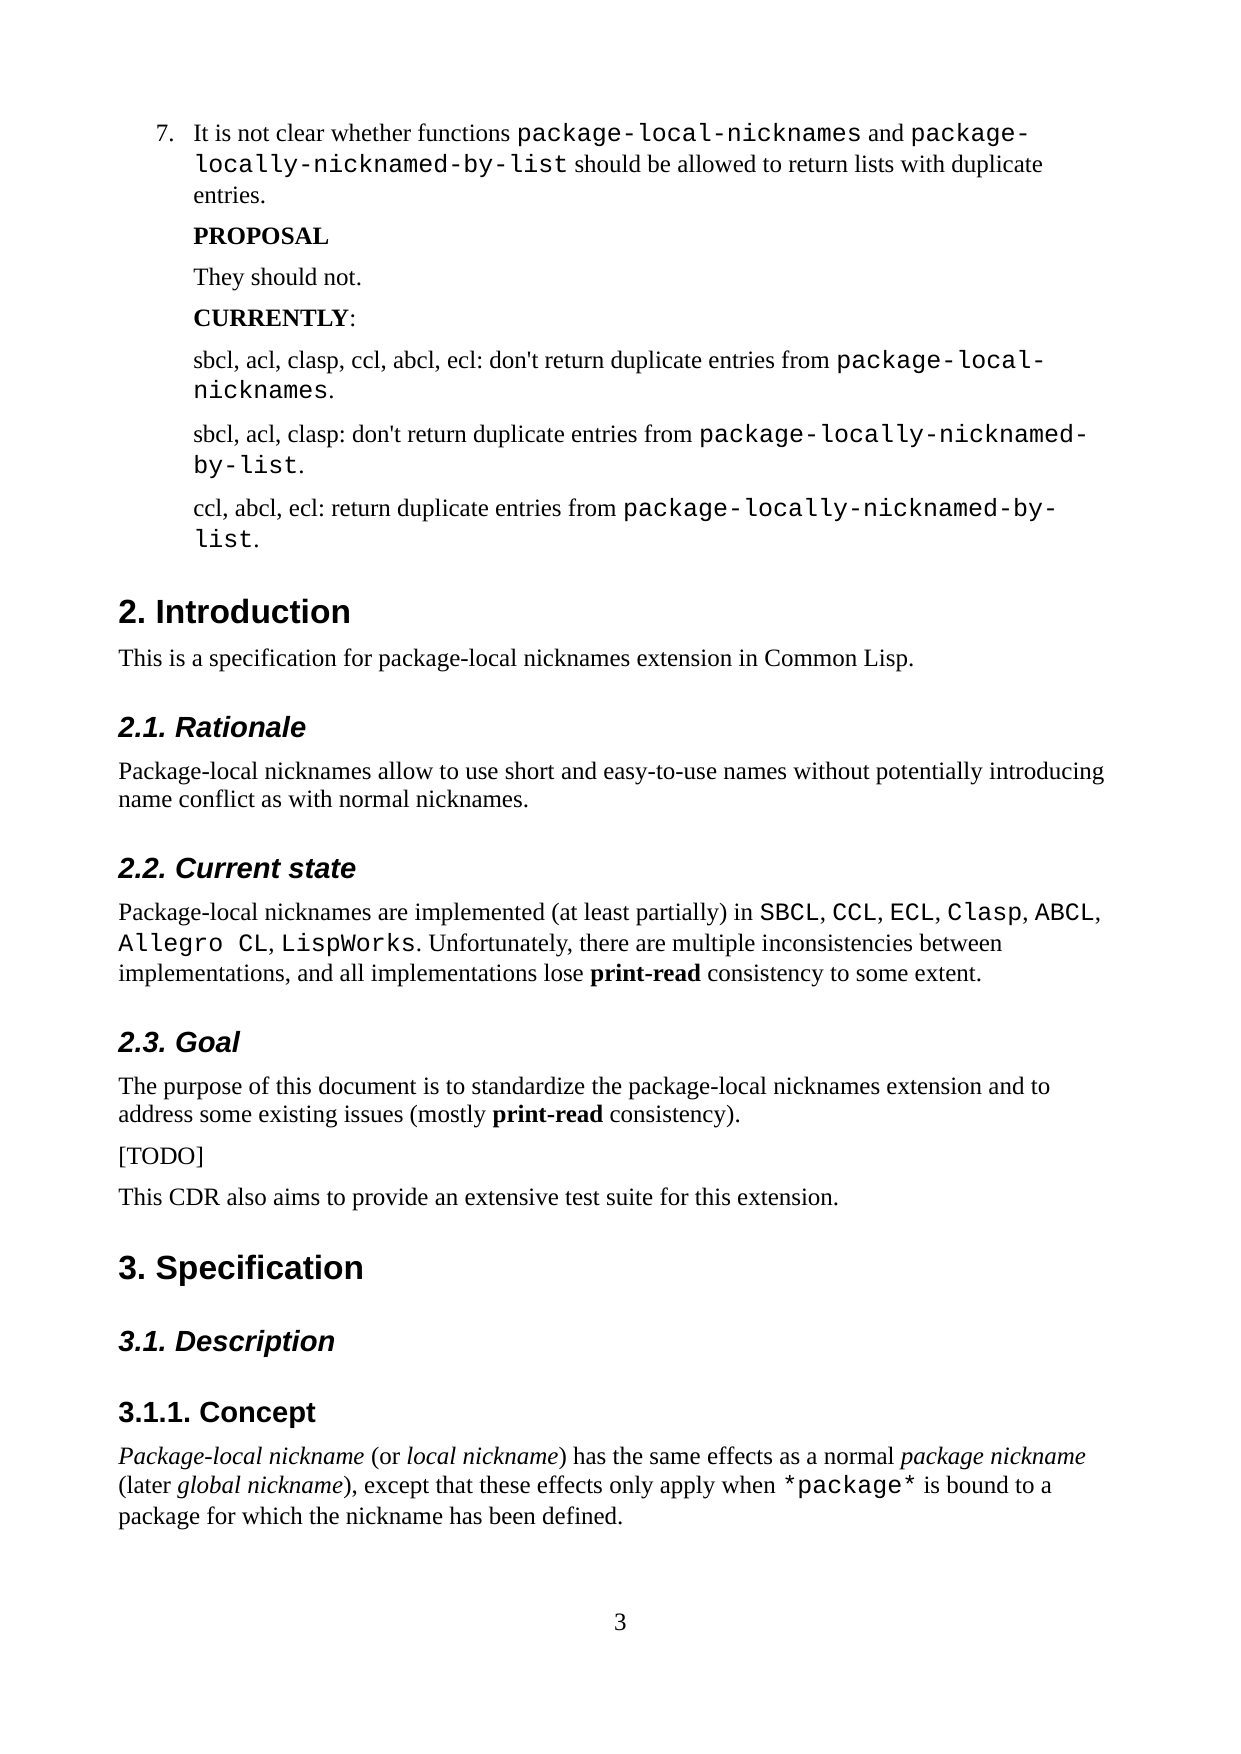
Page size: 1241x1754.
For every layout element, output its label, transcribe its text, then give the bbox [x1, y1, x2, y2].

list CURRENTLY: [156, 303, 1122, 332]
text Package-local nickname (or local nickname) has the same effects as a normal package nickname (later global nickname), except that these effects only apply when *package* is bound to a package for which the nickname has been defined. [118, 1441, 1122, 1530]
text [TODO] [118, 1141, 1122, 1169]
subtitle Current state [118, 851, 1122, 884]
subtitle Goal [118, 1025, 1122, 1058]
subtitle Description [118, 1324, 1122, 1358]
text Package-local nicknames allow to use short and easy-to-use names without potentially introducing name conflict as with normal nicknames. [118, 756, 1122, 813]
list sbcl, acl, clasp: don't return duplicate entries from package-locally-nicknamed-by-list. [156, 419, 1122, 481]
list It is not clear whether functions package-local-nicknames and package-locally-nicknamed-by-list should be allowed to return lists with duplicate entries. [156, 118, 1122, 208]
subtitle Specification [118, 1248, 1122, 1287]
list sbcl, acl, clasp, ccl, abcl, ecl: don't return duplicate entries from package-local-nicknames. [156, 345, 1122, 406]
list ccl, abcl, ecl: return duplicate entries from package-locally-nicknamed-by-list. [156, 493, 1122, 555]
text This is a specification for package-local nicknames extension in Common Lisp. [118, 643, 1122, 672]
subtitle Introduction [118, 592, 1122, 631]
text The purpose of this document is to standardize the package-local nicknames extension and to address some existing issues (mostly print-read consistency). [118, 1071, 1122, 1128]
list They should not. [156, 262, 1122, 291]
text Package-local nicknames are implemented (at least partially) in SBCL, CCL, ECL, Clasp, ABCL, Allegro CL, LispWorks. Unfortunately, there are multiple inconsistencies between implementations, and all implementations lose print-read consistency to some extent. [118, 897, 1122, 987]
list PROPOSAL [156, 221, 1122, 250]
subtitle Rationale [118, 710, 1122, 743]
subtitle Concept [118, 1395, 1122, 1429]
text This CDR also aims to provide an extensive test suite for this extension. [118, 1182, 1122, 1211]
